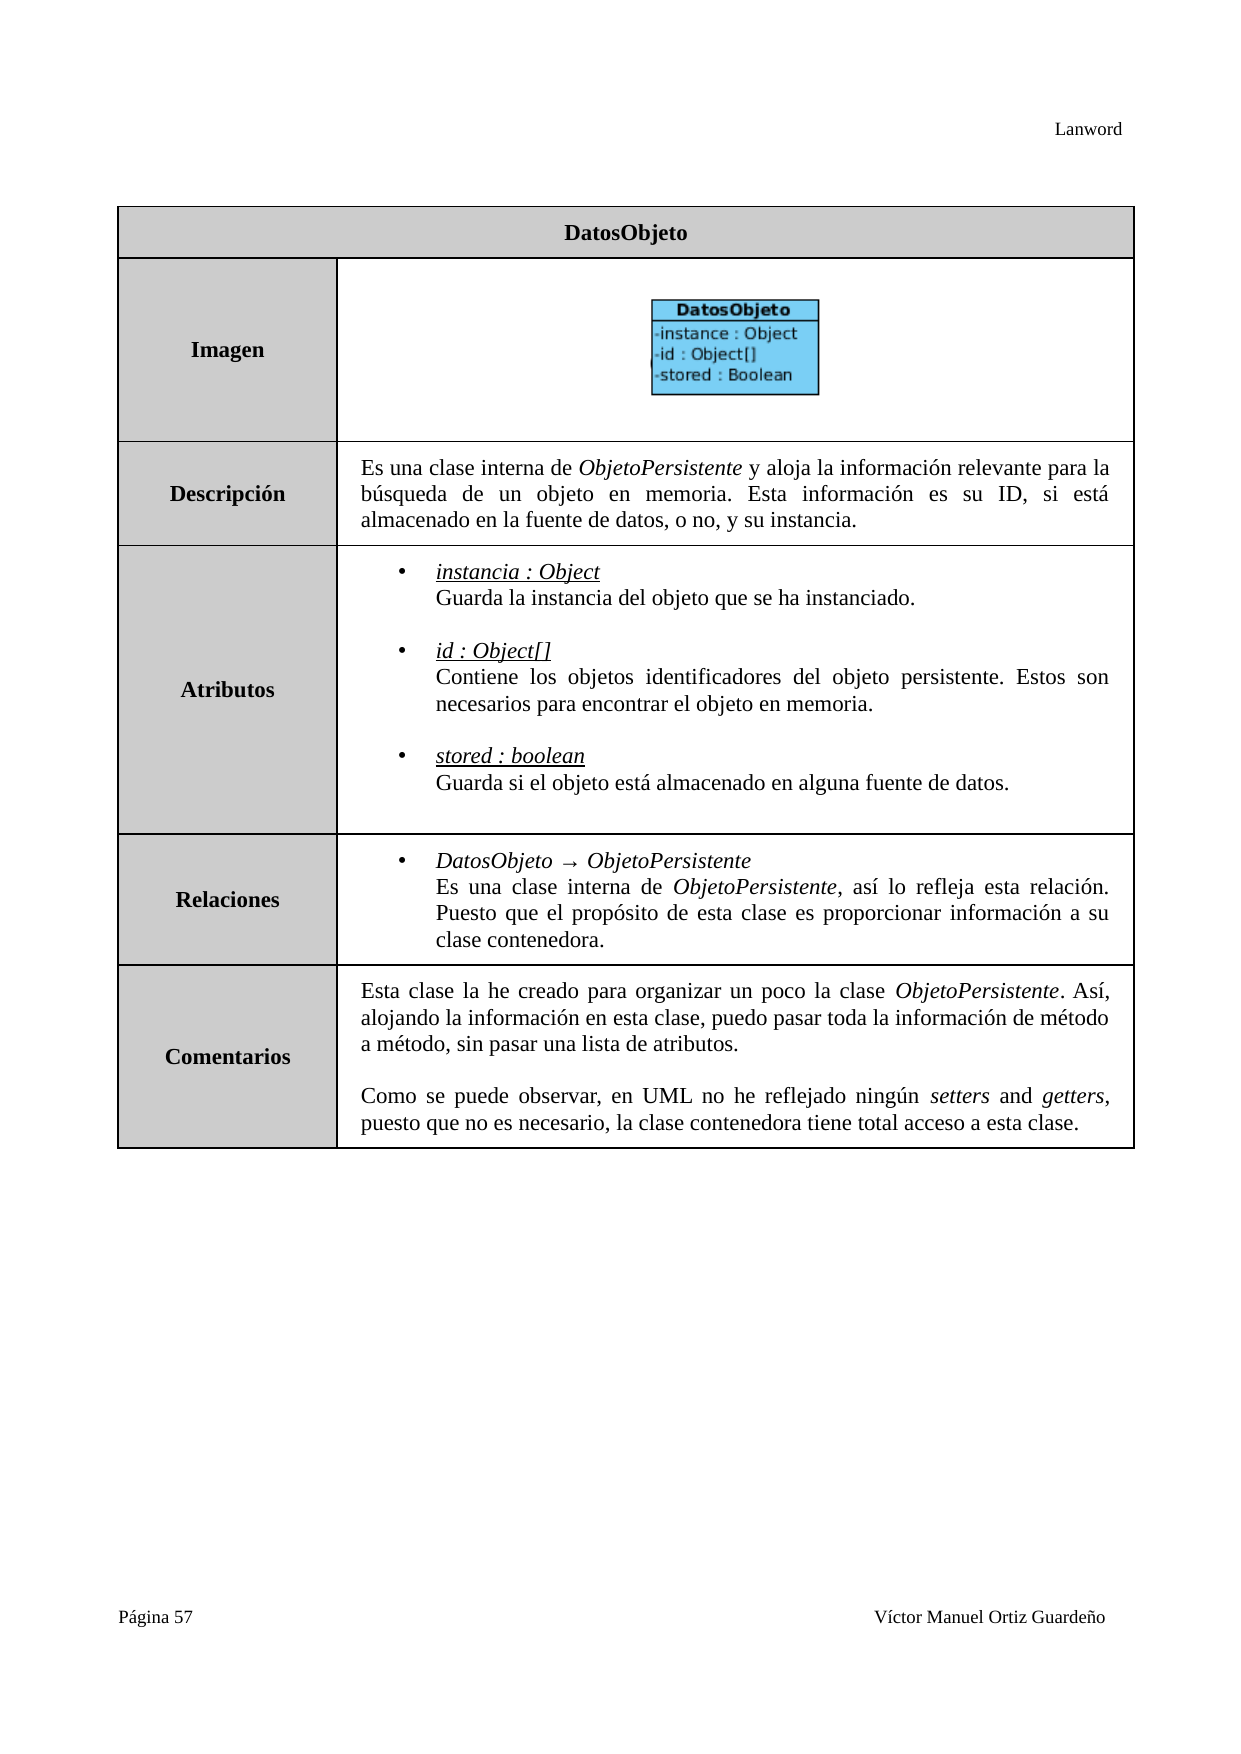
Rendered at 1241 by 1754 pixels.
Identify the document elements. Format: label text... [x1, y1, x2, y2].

table_cell Imagen [119, 259, 336, 441]
table_cell Comentarios [119, 966, 336, 1147]
table_cell Atributos [119, 546, 336, 833]
table_cell Esta clase la he creado para organizar un poco la clase ObjetoPersistente. Así, alojando la información en esta clase, puedo pasar toda la información de método a método, sin pasar una lista de atributos. Como se puede observar, en UML no he reflejado ningún setters and getters, puesto que no es necesario, la clase contenedora tiene total acceso a esta clase. [338, 966, 1133, 1147]
table_cell Relaciones [119, 835, 336, 964]
table_cell DatosObjeto → ObjetoPersistente Es una clase interna de ObjetoPersistente, así lo refleja esta relación. Puesto que el propósito de esta clase es proporcionar información a su clase contenedora. [338, 835, 1133, 964]
table_cell [338, 259, 1133, 441]
table_cell Descripción [119, 442, 336, 545]
table_cell Es una clase interna de ObjetoPersistente y aloja la información relevante para la búsqueda de un objeto en memoria. Esta información es su ID, si está almacenado en la fuente de datos, o no, y su instancia. [338, 442, 1133, 545]
picture [650, 298, 821, 397]
table_cell instancia : Object Guarda la instancia del objeto que se ha instanciado. id : Object[] Contiene los objetos identificadores del objeto persistente. Estos son necesarios para encontrar el objeto en memoria. stored : boolean Guarda si el objeto está almacenado en alguna fuente de datos. [338, 546, 1133, 833]
table_header DatosObjeto [119, 207, 1133, 257]
